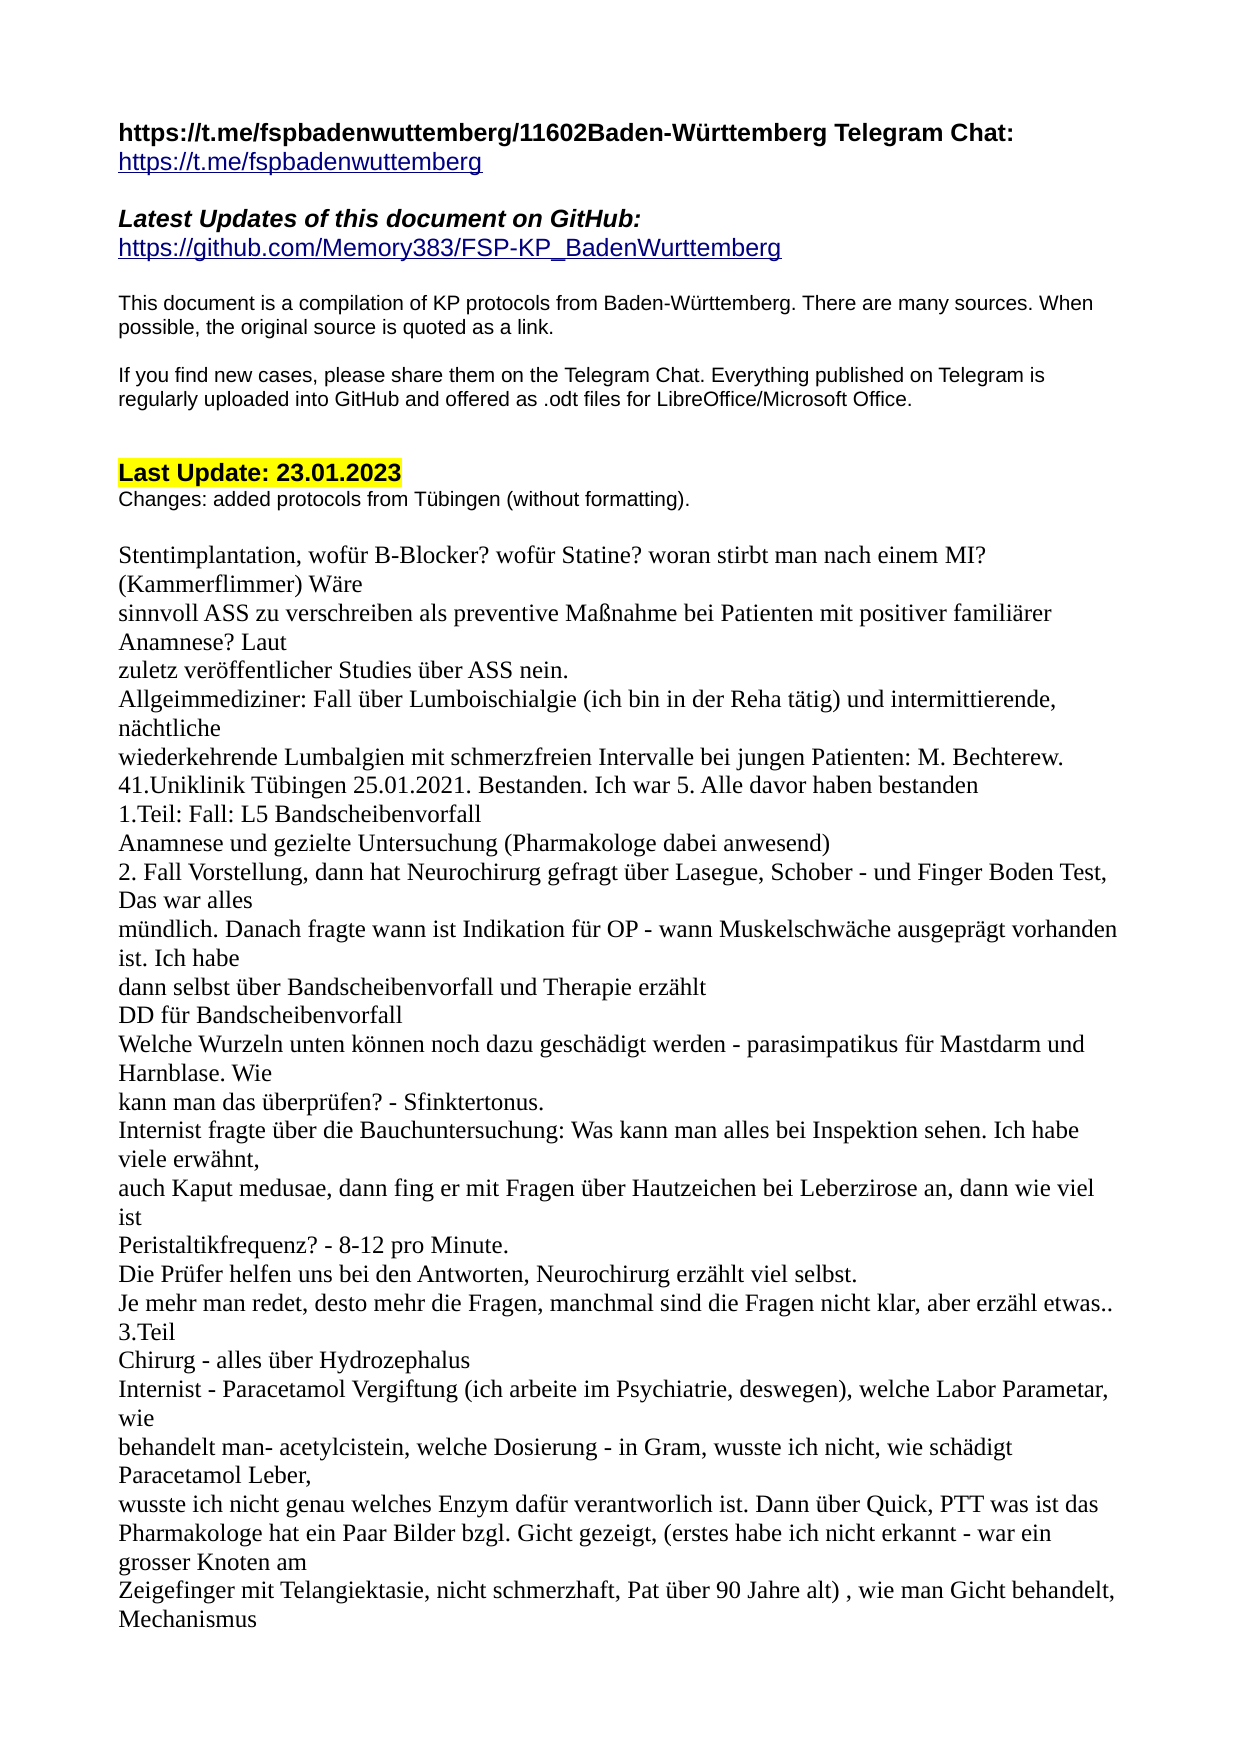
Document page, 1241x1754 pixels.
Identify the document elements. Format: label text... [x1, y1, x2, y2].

text Pharmakologe hat ein Paar Bilder bzgl. Gicht gezeigt, (erstes habe ich nicht erkannt - war ein grosser Knoten am [118, 1518, 1122, 1576]
text 1.Teil: Fall: L5 Bandscheibenvorfall [118, 799, 1122, 828]
text Internist fragte über die Bauchuntersuchung: Was kann man alles bei Inspektion sehen. Ich habe viele erwähnt, [118, 1116, 1122, 1173]
text behandelt man- acetylcistein, welche Dosierung - in Gram, wusste ich nicht, wie schädigt Paracetamol Leber, [118, 1432, 1122, 1489]
text Peristaltikfrequenz? - 8-12 pro Minute. [118, 1231, 1122, 1259]
text Internist - Paracetamol Vergiftung (ich arbeite im Psychiatrie, deswegen), welche Labor Parametar, wie [118, 1374, 1122, 1432]
text Chirurg - alles über Hydrozephalus [118, 1346, 1122, 1374]
text Je mehr man redet, desto mehr die Fragen, manchmal sind die Fragen nicht klar, aber erzähl etwas.. [118, 1288, 1122, 1317]
text zuletz veröffentlicher Studies über ASS nein. [118, 656, 1122, 684]
text Welche Wurzeln unten können noch dazu geschädigt werden - parasimpatikus für Mastdarm und Harnblase. Wie [118, 1029, 1122, 1087]
text Stentimplantation, wofür B-Blocker? wofür Statine? woran stirbt man nach einem MI? (Kammerflimmer) Wäre [118, 541, 1122, 598]
text Anamnese und gezielte Untersuchung (Pharmakologe dabei anwesend) [118, 828, 1122, 857]
text auch Kaput medusae, dann fing er mit Fragen über Hautzeichen bei Leberzirose an, dann wie viel ist [118, 1173, 1122, 1231]
text dann selbst über Bandscheibenvorfall und Therapie erzählt [118, 972, 1122, 1001]
text wiederkehrende Lumbalgien mit schmerzfreien Intervalle bei jungen Patienten: M. Bechterew. [118, 742, 1122, 771]
text 41.Uniklinik Tübingen 25.01.2021. Bestanden. Ich war 5. Alle davor haben bestanden [118, 771, 1122, 799]
text wusste ich nicht genau welches Enzym dafür verantworlich ist. Dann über Quick, PTT was ist das [118, 1489, 1122, 1518]
text 3.Teil [118, 1317, 1122, 1346]
text 2. Fall Vorstellung, dann hat Neurochirurg gefragt über Lasegue, Schober - und Finger Boden Test, Das war alles [118, 857, 1122, 914]
text Die Prüfer helfen uns bei den Antworten, Neurochirurg erzählt viel selbst. [118, 1259, 1122, 1288]
text Allgeimmediziner: Fall über Lumboischialgie (ich bin in der Reha tätig) und intermittierende, nächtliche [118, 684, 1122, 742]
text mündlich. Danach fragte wann ist Indikation für OP - wann Muskelschwäche ausgeprägt vorhanden ist. Ich habe [118, 914, 1122, 972]
text DD für Bandscheibenvorfall [118, 1001, 1122, 1029]
text kann man das überprüfen? - Sfinktertonus. [118, 1087, 1122, 1116]
text Zeigefinger mit Telangiektasie, nicht schmerzhaft, Pat über 90 Jahre alt) , wie man Gicht behandelt, Mechanismus [118, 1576, 1122, 1633]
text sinnvoll ASS zu verschreiben als preventive Maßnahme bei Patienten mit positiver familiärer Anamnese? Laut [118, 598, 1122, 656]
